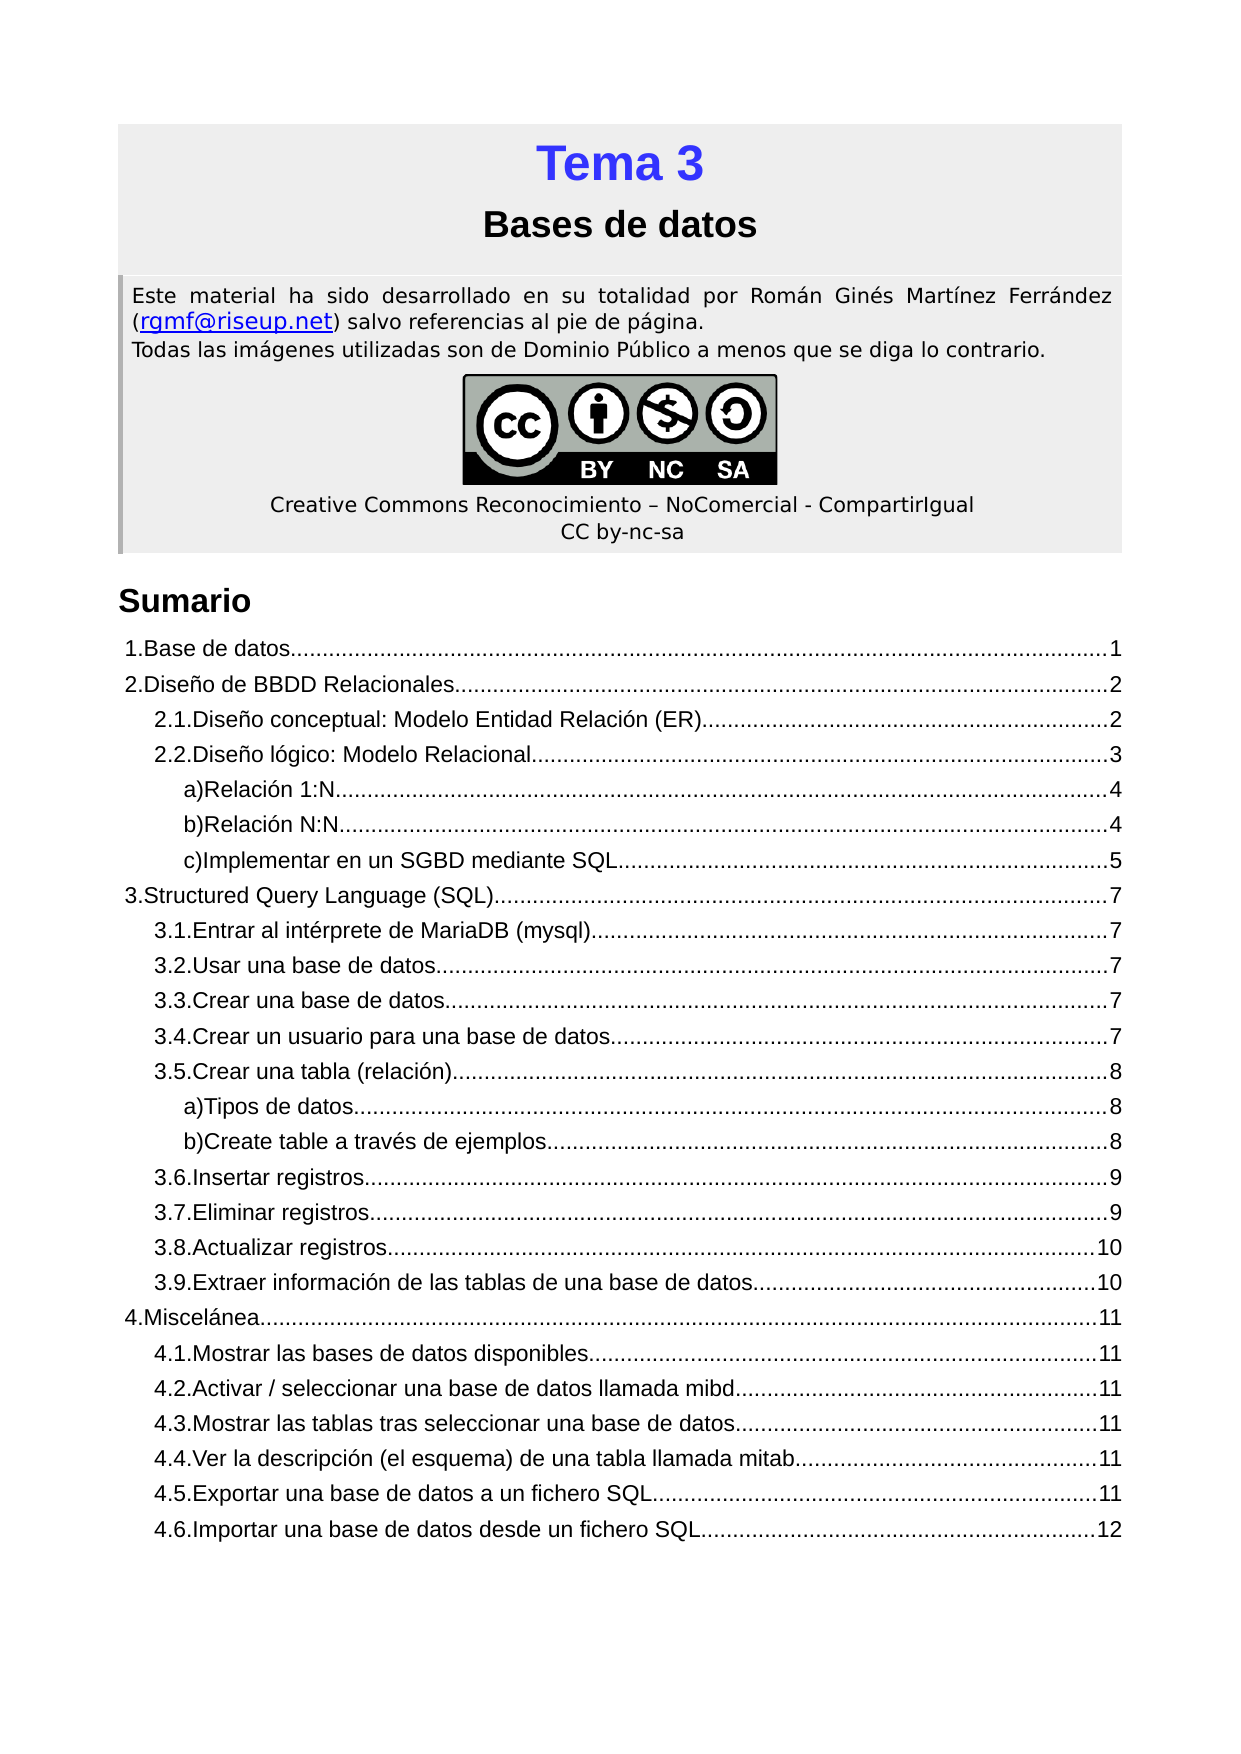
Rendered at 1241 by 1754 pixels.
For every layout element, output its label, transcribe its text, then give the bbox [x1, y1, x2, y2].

text Este material ha sido desarrollado en su totalidad por Román Ginés Martínez Ferrández (rgmf@riseup.net) salvo referencias al pie de página. [123, 276, 1122, 329]
text 2.Diseño de BBDD Relacionales 2 [118, 671, 1122, 697]
text 3.7.Eliminar registros 9 [148, 1199, 1122, 1225]
subtitle Bases de datos [118, 196, 1122, 251]
text 2.1.Diseño conceptual: Modelo Entidad Relación (ER) 2 [148, 706, 1122, 732]
text 3.4.Crear un usuario para una base de datos 7 [148, 1023, 1122, 1049]
text 3.Structured Query Language (SQL) 7 [118, 882, 1122, 908]
title Tema 3 [118, 125, 1122, 191]
text CC by-nc-sa [123, 511, 1122, 553]
text 1.Base de datos 1 [118, 635, 1122, 662]
text 4.Miscelánea 11 [118, 1304, 1122, 1331]
text b)Create table a través de ejemplos 8 [177, 1128, 1122, 1154]
text 2.2.Diseño lógico: Modelo Relacional 3 [148, 741, 1122, 767]
text 4.2.Activar / seleccionar una base de datos llamada mibd 11 [148, 1375, 1122, 1401]
text Todas las imágenes utilizadas son de Dominio Público a menos que se diga lo contrario. [123, 329, 1122, 356]
text 3.2.Usar una base de datos 7 [148, 952, 1122, 978]
text 4.6.Importar una base de datos desde un fichero SQL 12 [148, 1516, 1122, 1542]
text a)Relación 1:N 4 [177, 776, 1122, 802]
text 4.3.Mostrar las tablas tras seleccionar una base de datos 11 [148, 1410, 1122, 1436]
text 3.5.Crear una tabla (relación) 8 [148, 1058, 1122, 1084]
text c)Implementar en un SGBD mediante SQL 5 [177, 847, 1122, 873]
text 3.1.Entrar al intérprete de MariaDB (mysql) 7 [148, 917, 1122, 943]
text 3.3.Crear una base de datos 7 [148, 987, 1122, 1014]
text a)Tipos de datos 8 [177, 1093, 1122, 1119]
subtitle Sumario [118, 581, 1122, 620]
text 4.4.Ver la descripción (el esquema) de una tabla llamada mitab 11 [148, 1445, 1122, 1471]
text 3.9.Extraer información de las tablas de una base de datos 10 [148, 1269, 1122, 1295]
picture [462, 374, 778, 485]
text Creative Commons Reconocimiento – NoComercial - CompartirIgual [123, 356, 1122, 511]
text b)Relación N:N 4 [177, 811, 1122, 838]
text 4.5.Exportar una base de datos a un fichero SQL 11 [148, 1480, 1122, 1507]
text 4.1.Mostrar las bases de datos disponibles 11 [148, 1339, 1122, 1366]
text 3.8.Actualizar registros 10 [148, 1234, 1122, 1260]
text 3.6.Insertar registros 9 [148, 1163, 1122, 1190]
